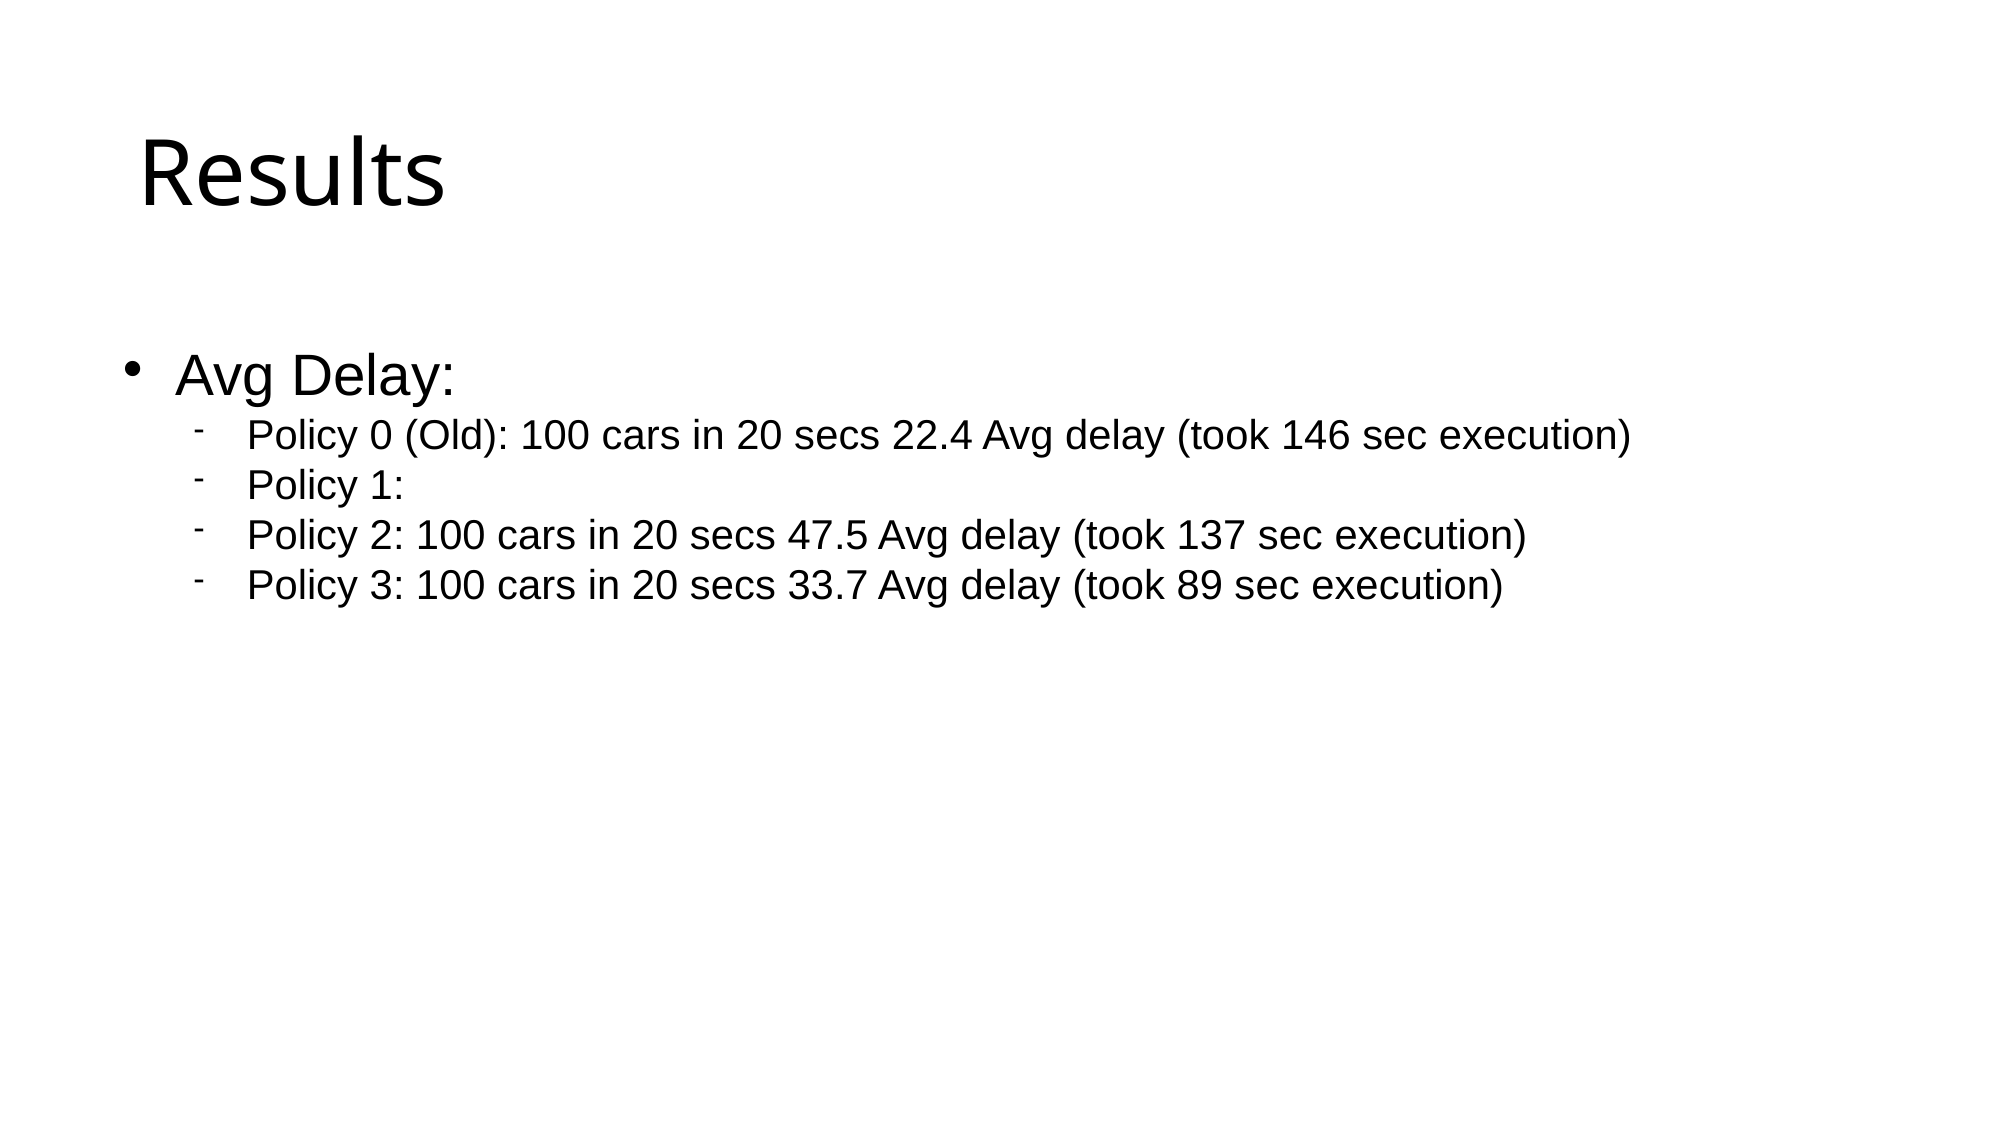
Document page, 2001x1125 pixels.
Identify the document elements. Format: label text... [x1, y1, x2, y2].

text_box Results [137, 8, 1863, 330]
text_box Avg Delay: Policy 0 (Old): 100 cars in 20 secs 22.4 Avg delay (took 146 sec execution) Policy 1: Policy 2: 100 cars in 20 secs 47.5 Avg delay (took 137 sec execution) Policy 3: 100 cars in 20 secs 33.7 Avg delay (took 89 sec execution) [105, 337, 1905, 990]
